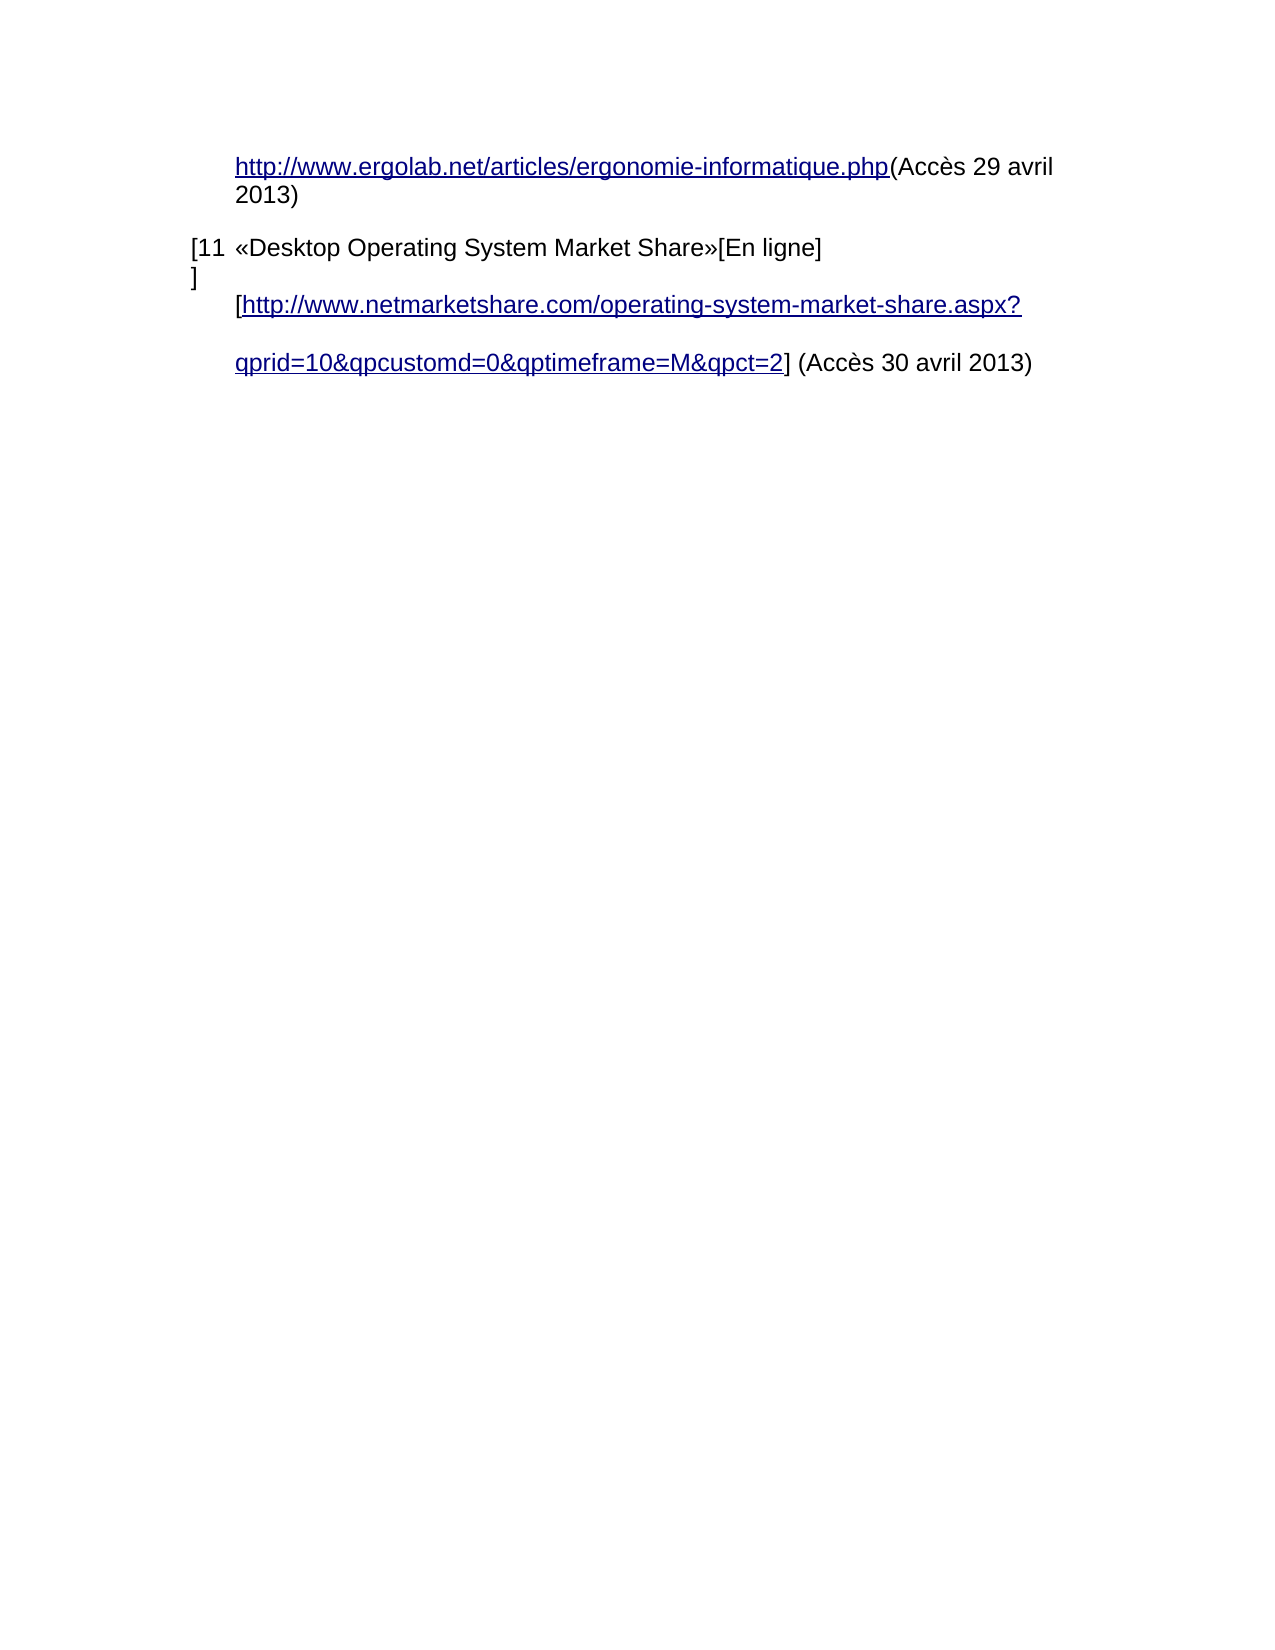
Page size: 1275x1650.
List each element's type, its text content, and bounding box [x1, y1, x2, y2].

table_cell [189, 663, 233, 715]
table_cell [189, 150, 233, 231]
table_cell [189, 452, 233, 504]
table_cell «Desktop Operating System Market Share»[En ligne][http://www.netmarketshare.com/operating-system-market-share.aspx?qprid=10&qpcustomd=0&qptimeframe=M&qpct=2] (Accès 30 avril 2013) [233, 231, 1089, 399]
table_cell [11] [189, 231, 233, 399]
table_cell [189, 399, 233, 452]
table_cell [233, 452, 1089, 504]
table_cell [189, 610, 233, 663]
table_cell [233, 610, 1089, 663]
table_cell [233, 557, 1089, 610]
table_cell http://www.ergolab.net/articles/ergonomie-informatique.php(Accès 29 avril 2013) [233, 150, 1089, 231]
table_cell [189, 505, 233, 557]
table_cell [189, 557, 233, 610]
table_cell [233, 399, 1089, 452]
table_cell [233, 663, 1089, 715]
table_cell [233, 505, 1089, 557]
